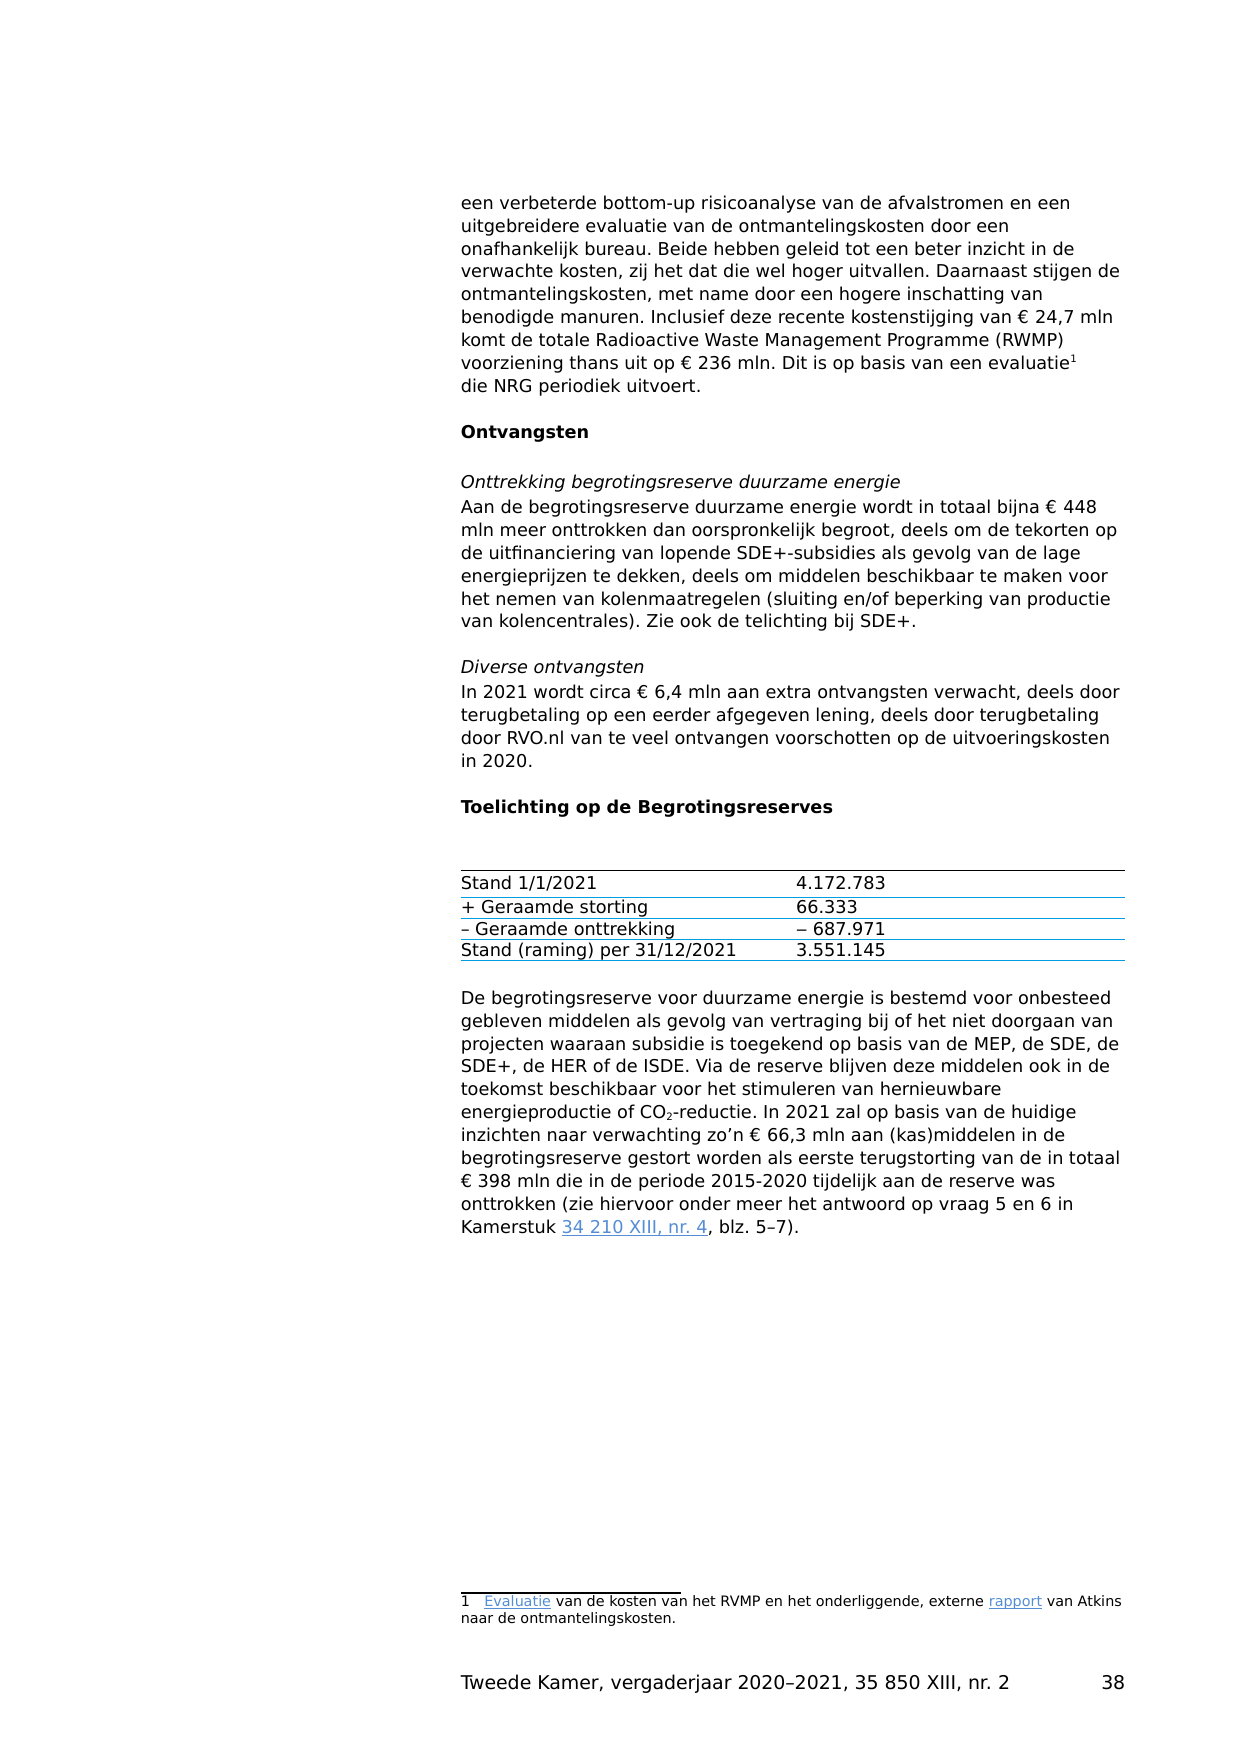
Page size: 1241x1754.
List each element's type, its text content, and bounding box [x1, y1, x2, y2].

text De begrotingsreserve voor duurzame energie is bestemd voor onbesteed gebleven middelen als gevolg van vertraging bij of het niet doorgaan van projecten waaraan subsidie is toegekend op basis van de MEP, de SDE, de SDE+, de HER of de ISDE. Via de reserve blijven deze middelen ook in de toekomst beschikbaar voor het stimuleren van hernieuwbare energieproductie of CO2-reductie. In 2021 zal op basis van de huidige inzichten naar verwachting zo’n € 66,3 mln aan (kas)middelen in de begrotingsreserve gestort worden als eerste terugstorting van de in totaal € 398 mln die in de periode 2015-2020 tijdelijk aan de reserve was onttrokken (zie hiervoor onder meer het antwoord op vraag 5 en 6 in Kamerstuk 34 210 XIII, nr. 4, blz. 5–7). [461, 986, 1125, 1238]
text In 2021 wordt circa € 6,4 mln aan extra ontvangsten verwacht, deels door terugbetaling op een eerder afgegeven lening, deels door terugbetaling door RVO.nl van te veel ontvangen voorschotten op de uitvoeringskosten in 2020. [461, 680, 1125, 772]
table_cell Stand 1/1/2021 [461, 871, 793, 897]
text Toelichting op de Begrotingsreserves [461, 795, 1125, 818]
table_cell 4.172.783 [793, 871, 1125, 897]
text Aan de begrotingsreserve duurzame energie wordt in totaal bijna € 448 mln meer onttrokken dan oorspronkelijk begroot, deels om de tekorten op de uitfinanciering van lopende SDE+-subsidies als gevolg van de lage energieprijzen te dekken, deels om middelen beschikbaar te maken voor het nemen van kolenmaatregelen (sluiting en/of beperking van productie van kolencentrales). Zie ook de telichting bij SDE+. [461, 495, 1125, 632]
text Diverse ontvangsten [461, 655, 1125, 678]
table_cell – Geraamde onttrekking [461, 919, 793, 939]
text Onttrekking begrotingsreserve duurzame energie [461, 470, 1125, 493]
text een verbeterde bottom-up risicoanalyse van de afvalstromen en een uitgebreidere evaluatie van de ontmantelingskosten door een onafhankelijk bureau. Beide hebben geleid tot een beter inzicht in de verwachte kosten, zij het dat die wel hoger uitvallen. Daarnaast stijgen de ontmantelingskosten, met name door een hogere inschatting van benodigde manuren. Inclusief deze recente kostenstijging van € 24,7 mln komt de totale Radioactive Waste Management Programme (RWMP) voorziening thans uit op € 236 mln. Dit is op basis van een evaluatie die NRG periodiek uitvoert. [461, 191, 1125, 397]
table_cell + Geraamde storting [461, 898, 793, 918]
table_cell Stand (raming) per 31/12/2021 [461, 940, 793, 960]
text Ontvangsten [461, 420, 1125, 443]
table_header Tabel 18 Begrotingsreserve Duurzame energie (bedragen x € 1.000) [461, 845, 1125, 870]
table_cell 66.333 [793, 898, 1125, 918]
table_cell ‒ 687.971 [793, 919, 1125, 939]
text __Evaluatie van de kosten van het RVMP en het onderliggende, externe rapport van Atkins naar de ontmantelingskosten. [461, 1593, 1125, 1627]
table_cell 3.551.145 [793, 940, 1125, 960]
